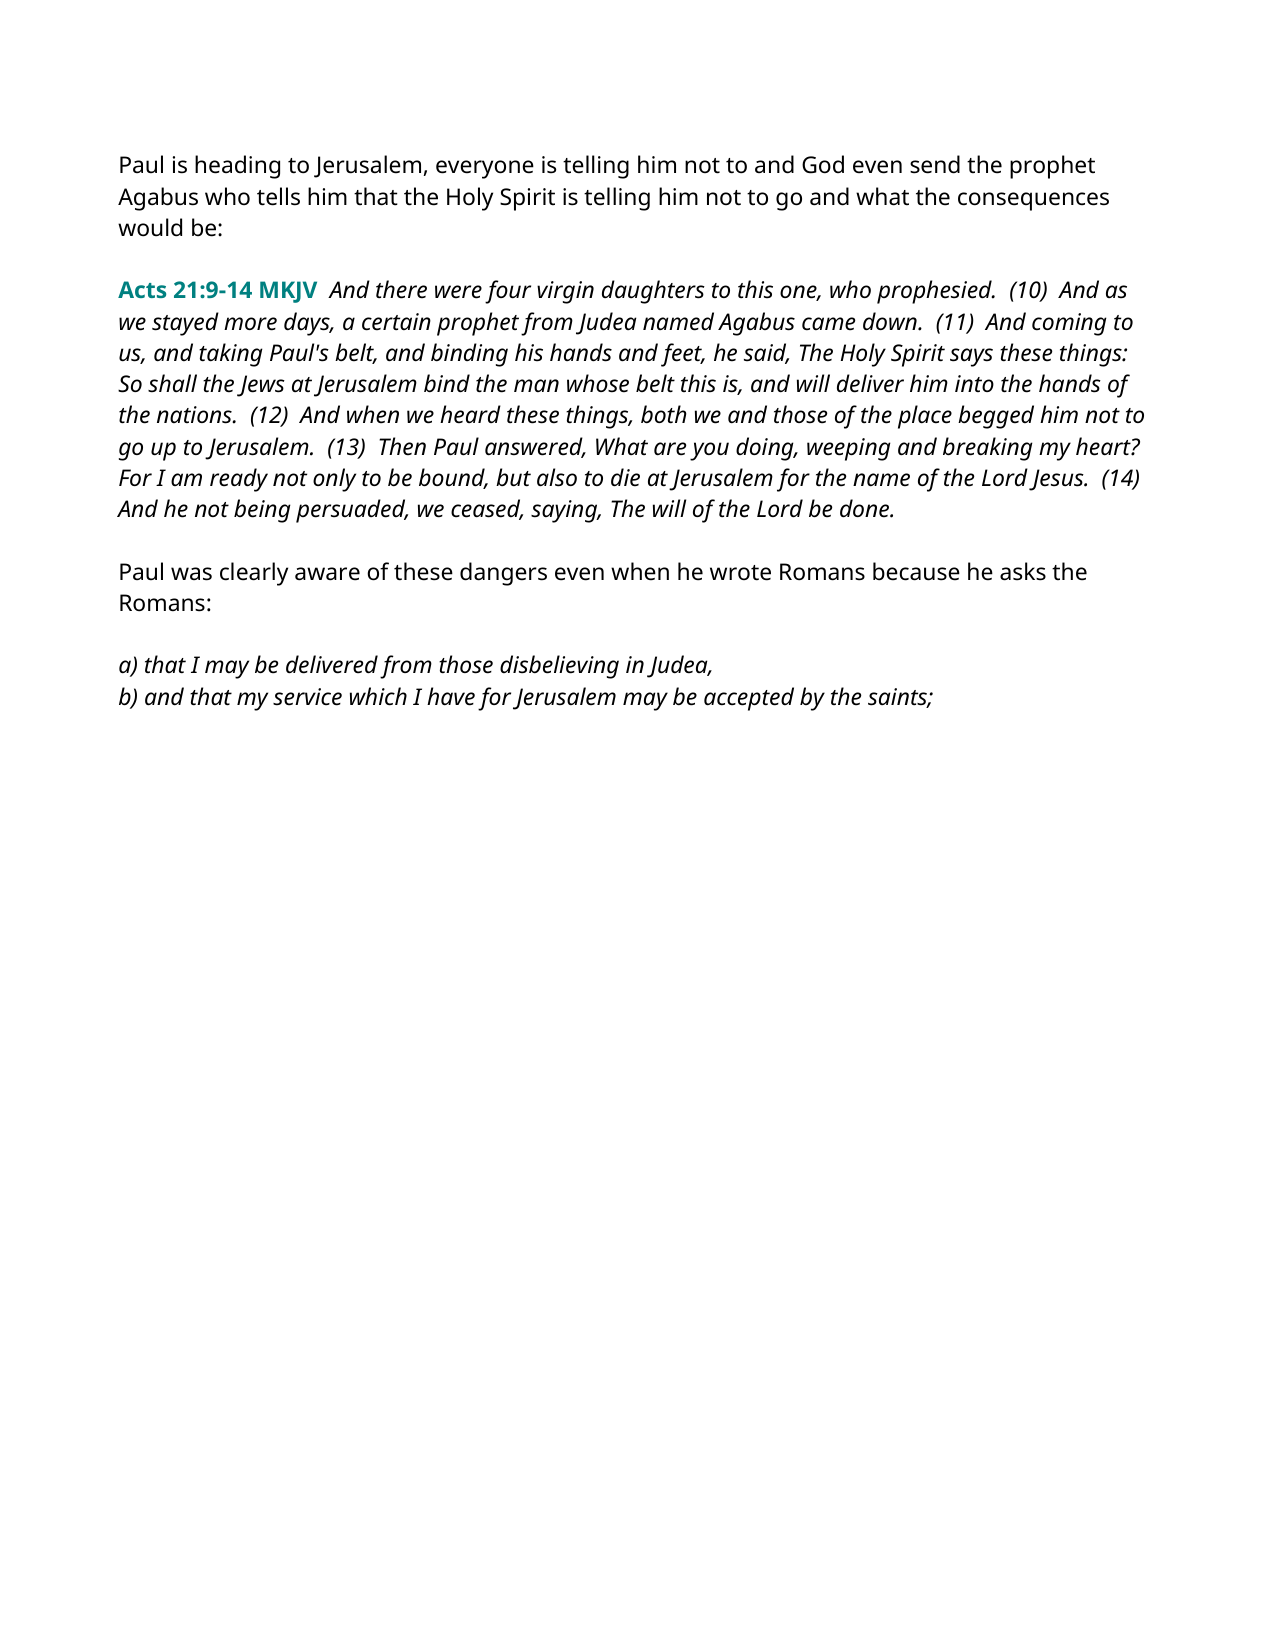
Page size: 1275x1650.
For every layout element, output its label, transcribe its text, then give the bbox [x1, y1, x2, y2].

text a) that I may be delivered from those disbelieving in Judea, [118, 649, 1157, 681]
text Acts 21:9-14 MKJV And there were four virgin daughters to this one, who prophesied. (10) And as we stayed more days, a certain prophet from Judea named Agabus came down. (11) And coming to us, and taking Paul's belt, and binding his hands and feet, he said, The Holy Spirit says these things: So shall the Jews at Jerusalem bind the man whose belt this is, and will deliver him into the hands of the nations. (12) And when we heard these things, both we and those of the place begged him not to go up to Jerusalem. (13) Then Paul answered, What are you doing, weeping and breaking my heart? For I am ready not only to be bound, but also to die at Jerusalem for the name of the Lord Jesus. (14) And he not being persuaded, we ceased, saying, The will of the Lord be done. [118, 274, 1157, 524]
text Paul was clearly aware of these dangers even when he wrote Romans because he asks the Romans: [118, 556, 1157, 618]
text Paul is heading to Jerusalem, everyone is telling him not to and God even send the prophet Agabus who tells him that the Holy Spirit is telling him not to go and what the consequences would be: [118, 149, 1157, 243]
text b) and that my service which I have for Jerusalem may be accepted by the saints; [118, 681, 1157, 712]
